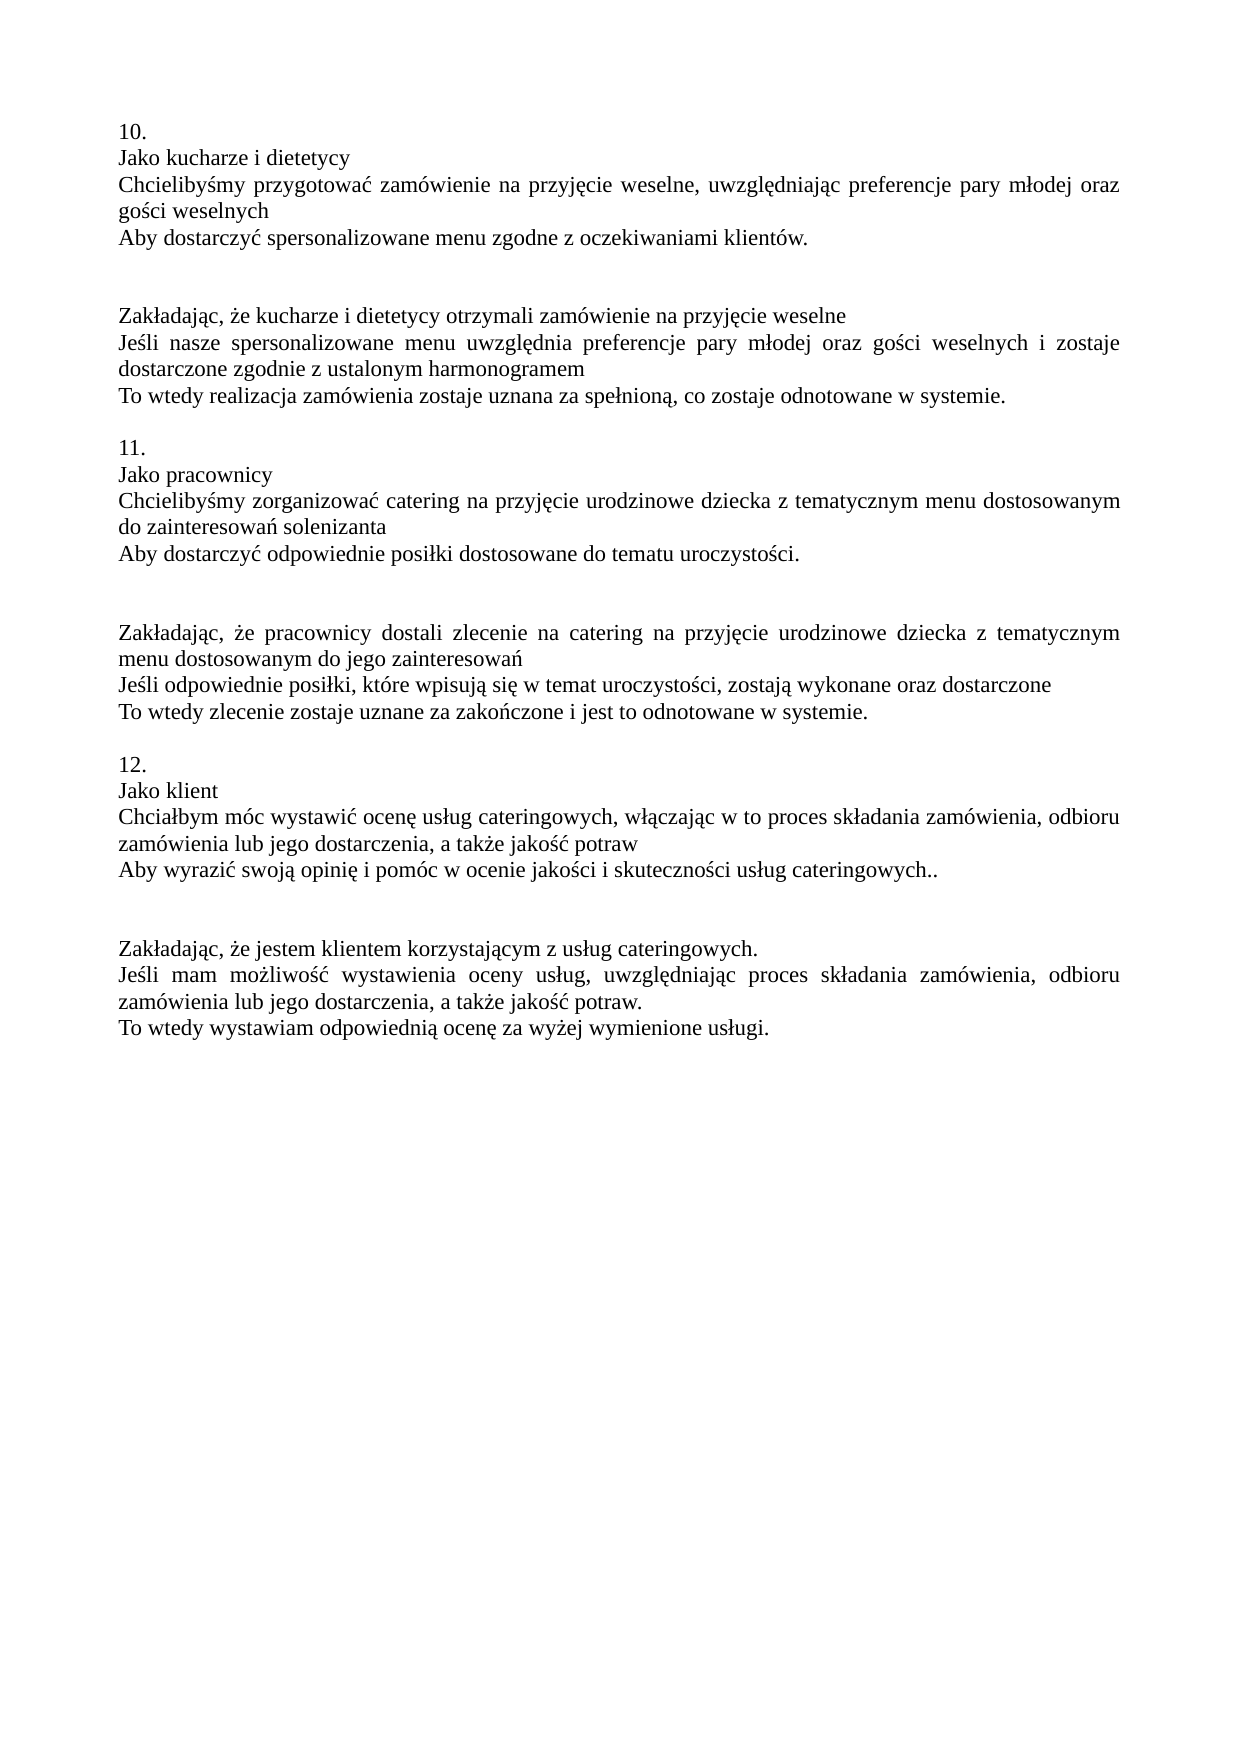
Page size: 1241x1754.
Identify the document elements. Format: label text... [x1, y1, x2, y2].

text Zakładając, że pracownicy dostali zlecenie na catering na przyjęcie urodzinowe dziecka z tematycznym menu dostosowanym do jego zainteresowań [118, 619, 1122, 672]
text Zakładając, że kucharze i dietetycy otrzymali zamówienie na przyjęcie weselne [118, 303, 1122, 329]
text Chcielibyśmy zorganizować catering na przyjęcie urodzinowe dziecka z tematycznym menu dostosowanym do zainteresowań solenizanta [118, 487, 1122, 540]
text 11. [118, 434, 1122, 461]
text To wtedy wystawiam odpowiednią ocenę za wyżej wymienione usługi. [118, 1014, 1122, 1041]
text Jako kucharze i dietetycy [118, 144, 1122, 171]
text Aby wyrazić swoją opinię i pomóc w ocenie jakości i skuteczności usług cateringowych.. [118, 856, 1122, 882]
text Jeśli nasze spersonalizowane menu uwzględnia preferencje pary młodej oraz gości weselnych i zostaje dostarczone zgodnie z ustalonym harmonogramem [118, 329, 1122, 382]
text To wtedy realizacja zamówienia zostaje uznana za spełnioną, co zostaje odnotowane w systemie. [118, 382, 1122, 408]
text Chcielibyśmy przygotować zamówienie na przyjęcie weselne, uwzględniając preferencje pary młodej oraz gości weselnych [118, 171, 1122, 223]
text Aby dostarczyć odpowiednie posiłki dostosowane do tematu uroczystości. [118, 540, 1122, 566]
text 10. [118, 118, 1122, 144]
text Chciałbym móc wystawić ocenę usług cateringowych, włączając w to proces składania zamówienia, odbioru zamówienia lub jego dostarczenia, a także jakość potraw [118, 803, 1122, 856]
text To wtedy zlecenie zostaje uznane za zakończone i jest to odnotowane w systemie. [118, 698, 1122, 724]
text Aby dostarczyć spersonalizowane menu zgodne z oczekiwaniami klientów. [118, 223, 1122, 250]
text Zakładając, że jestem klientem korzystającym z usług cateringowych. [118, 935, 1122, 961]
text 12. [118, 751, 1122, 777]
text Jeśli odpowiednie posiłki, które wpisują się w temat uroczystości, zostają wykonane oraz dostarczone [118, 672, 1122, 698]
text Jako pracownicy [118, 461, 1122, 487]
text Jako klient [118, 777, 1122, 803]
text Jeśli mam możliwość wystawienia oceny usług, uwzględniając proces składania zamówienia, odbioru zamówienia lub jego dostarczenia, a także jakość potraw. [118, 961, 1122, 1014]
